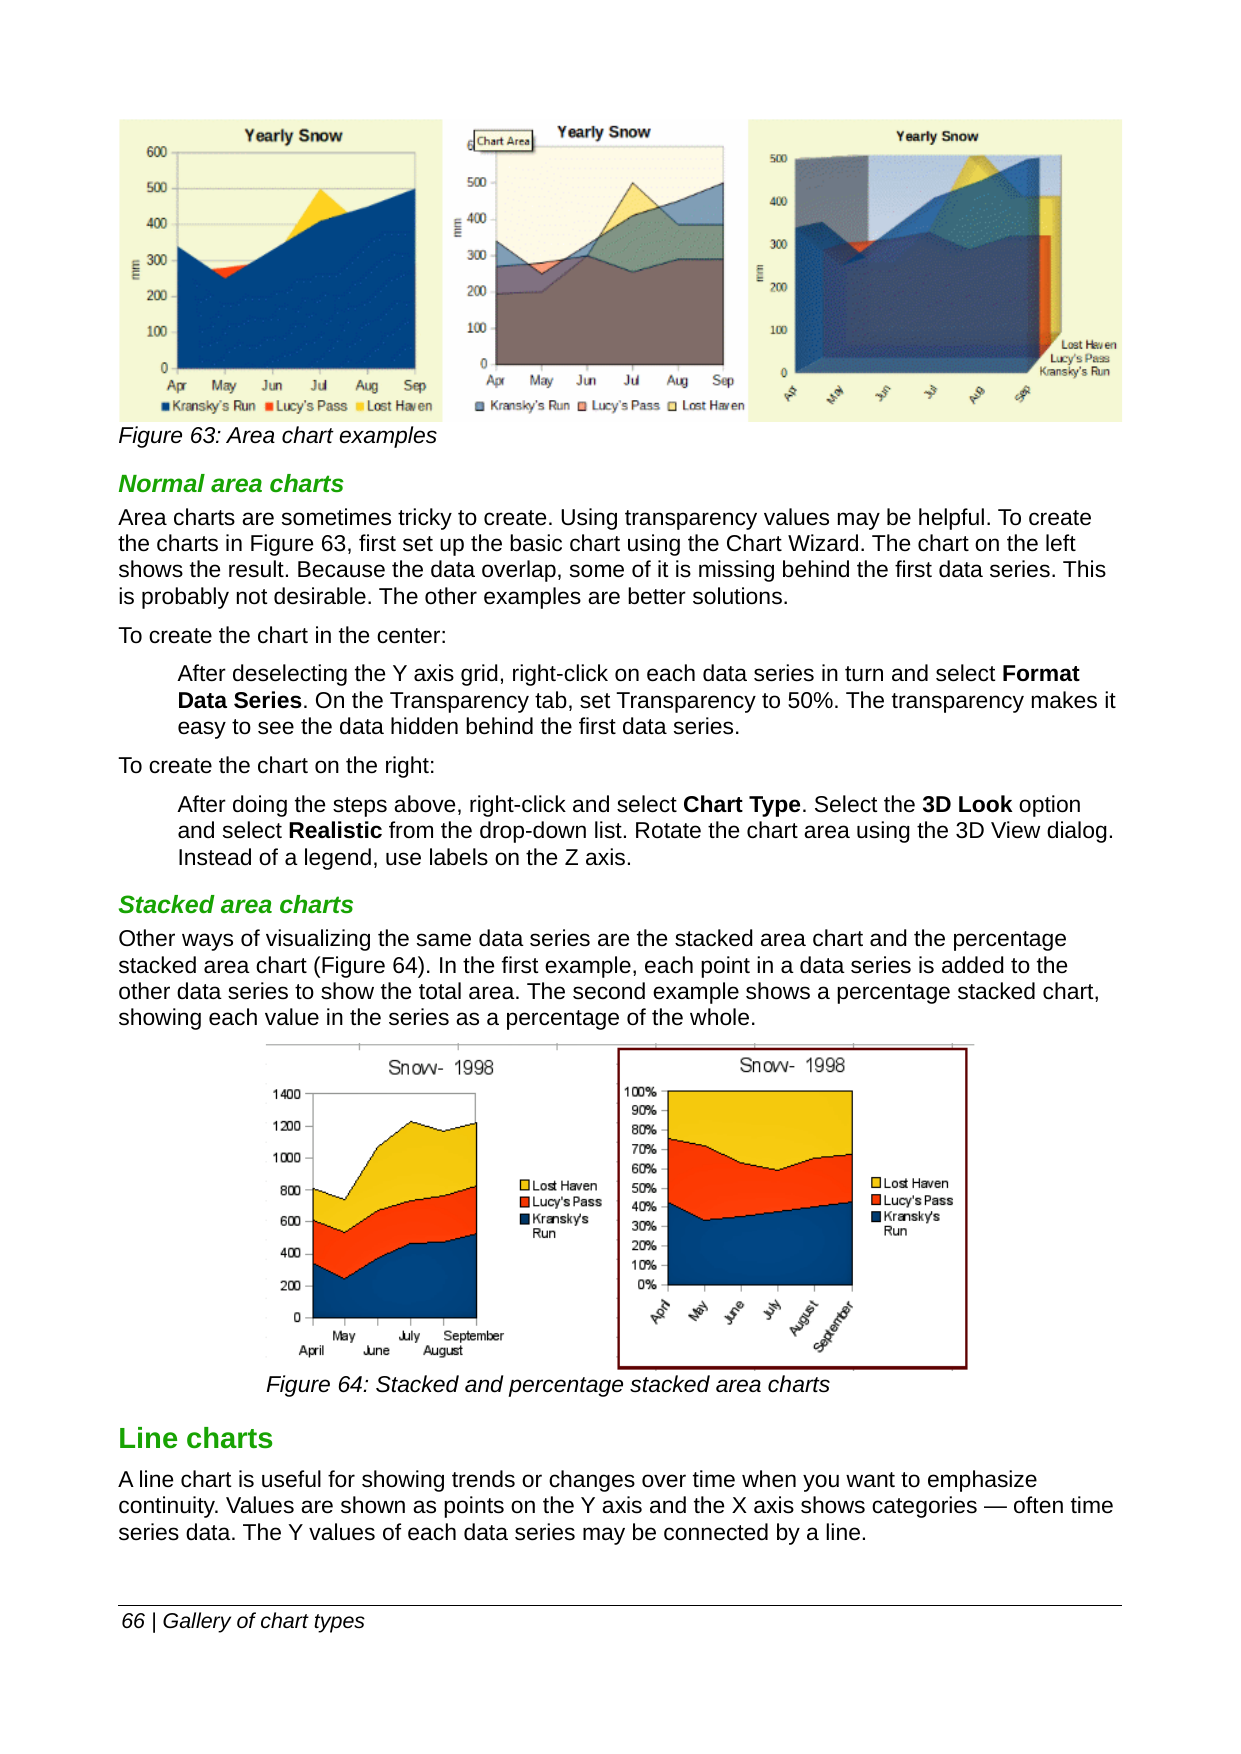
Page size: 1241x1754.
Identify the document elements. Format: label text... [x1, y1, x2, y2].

text Area charts are sometimes tricky to create. Using transparency values may be helpful. To create the charts in Figure 63, first set up the basic chart using the Chart Wizard. The chart on the left shows the result. Because the data overlap, some of it is missing behind the first data series. This is probably not desirable. The other examples are better solutions. [118, 504, 1122, 609]
text Figure 64: Stacked and percentage stacked area charts [266, 1371, 974, 1397]
subtitle Line charts [118, 1421, 1122, 1454]
text After doing the steps above, right-click and select Chart Type. Select the 3D Look option and select Realistic from the drop-down list. Rotate the chart area using the 3D View dialog. Instead of a legend, use labels on the Z axis. [177, 791, 1122, 870]
text A line chart is useful for showing trends or changes over time when you want to emphasize continuity. Values are shown as points on the Y axis and the X axis shows categories — often time series data. The Y values of each data series may be connected by a line. [118, 1466, 1122, 1545]
text Figure 63: Area chart examples [118, 422, 1122, 448]
text Other ways of visualizing the same data series are the stacked area chart and the percentage stacked area chart (Figure 64). In the first example, each point in a data series is added to the other data series to show the total area. The second example shows a percentage stacked chart, showing each value in the series as a percentage of the whole. [118, 925, 1122, 1031]
subtitle Stacked area charts [118, 891, 1122, 919]
picture [118, 118, 1123, 422]
text After deselecting the Y axis grid, right-click on each data series in turn and select Format Data Series. On the Transparency tab, set Transparency to 50%. The transparency makes it easy to see the data hidden behind the first data series. [177, 660, 1122, 739]
subtitle Normal area charts [118, 469, 1122, 498]
picture [265, 1043, 975, 1371]
list To create the chart in the center: [118, 622, 1122, 648]
list To create the chart on the right: [118, 752, 1122, 778]
